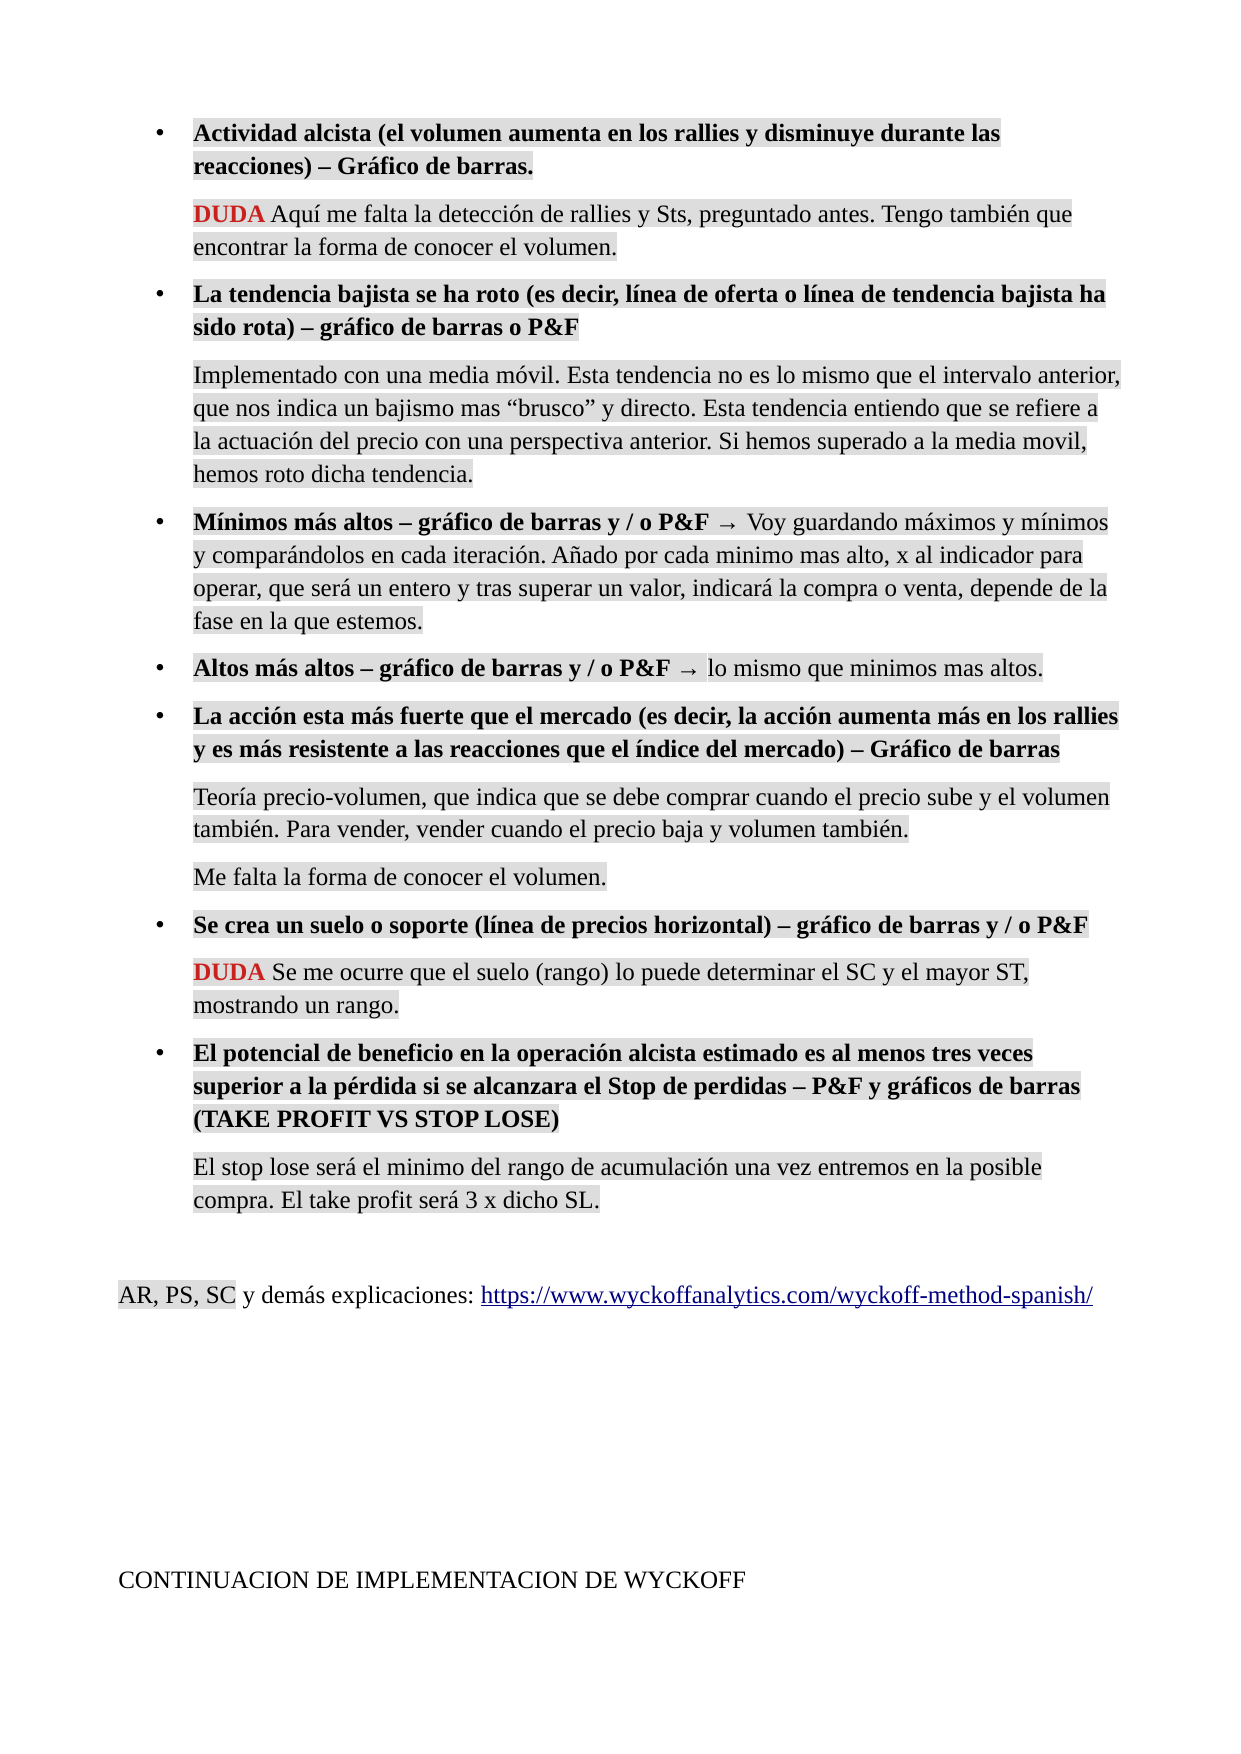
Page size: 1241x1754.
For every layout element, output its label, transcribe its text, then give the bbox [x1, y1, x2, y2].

list El potencial de beneficio en la operación alcista estimado es al menos tres veces superior a la pérdida si se alcanzara el Stop de perdidas – P&F y gráficos de barras (TAKE PROFIT VS STOP LOSE) [156, 1038, 1122, 1133]
list Me falta la forma de conocer el volumen. [156, 862, 1122, 891]
text AR, PS, SC y demás explicaciones: https://www.wyckoffanalytics.com/wyckoff-method-spanish/ [118, 1280, 1122, 1309]
list Actividad alcista (el volumen aumenta en los rallies y disminuye durante las reacciones) – Gráfico de barras. [156, 118, 1122, 180]
list DUDA Aquí me falta la detección de rallies y Sts, preguntado antes. Tengo también que encontrar la forma de conocer el volumen. [156, 199, 1122, 261]
list La tendencia bajista se ha roto (es decir, línea de oferta o línea de tendencia bajista ha sido rota) – gráfico de barras o P&F [156, 279, 1122, 341]
list Implementado con una media móvil. Esta tendencia no es lo mismo que el intervalo anterior, que nos indica un bajismo mas “brusco” y directo. Esta tendencia entiendo que se refiere a la actuación del precio con una perspectiva anterior. Si hemos superado a la media movil, hemos roto dicha tendencia. [156, 360, 1122, 488]
list El stop lose será el minimo del rango de acumulación una vez entremos en la posible compra. El take profit será 3 x dicho SL. [156, 1152, 1122, 1213]
list Altos más altos – gráfico de barras y / o P&F → lo mismo que minimos mas altos. [156, 653, 1122, 682]
text CONTINUACION DE IMPLEMENTACION DE WYCKOFF [118, 1566, 1122, 1594]
list La acción esta más fuerte que el mercado (es decir, la acción aumenta más en los rallies y es más resistente a las reacciones que el índice del mercado) – Gráfico de barras [156, 701, 1122, 763]
list DUDA Se me ocurre que el suelo (rango) lo puede determinar el SC y el mayor ST, mostrando un rango. [156, 957, 1122, 1019]
list Teoría precio-volumen, que indica que se debe comprar cuando el precio sube y el volumen también. Para vender, vender cuando el precio baja y volumen también. [156, 782, 1122, 843]
list Se crea un suelo o soporte (línea de precios horizontal) – gráfico de barras y / o P&F [156, 910, 1122, 938]
list Mínimos más altos – gráfico de barras y / o P&F → Voy guardando máximos y mínimos y comparándolos en cada iteración. Añado por cada minimo mas alto, x al indicador para operar, que será un entero y tras superar un valor, indicará la compra o venta, depende de la fase en la que estemos. [156, 507, 1122, 634]
